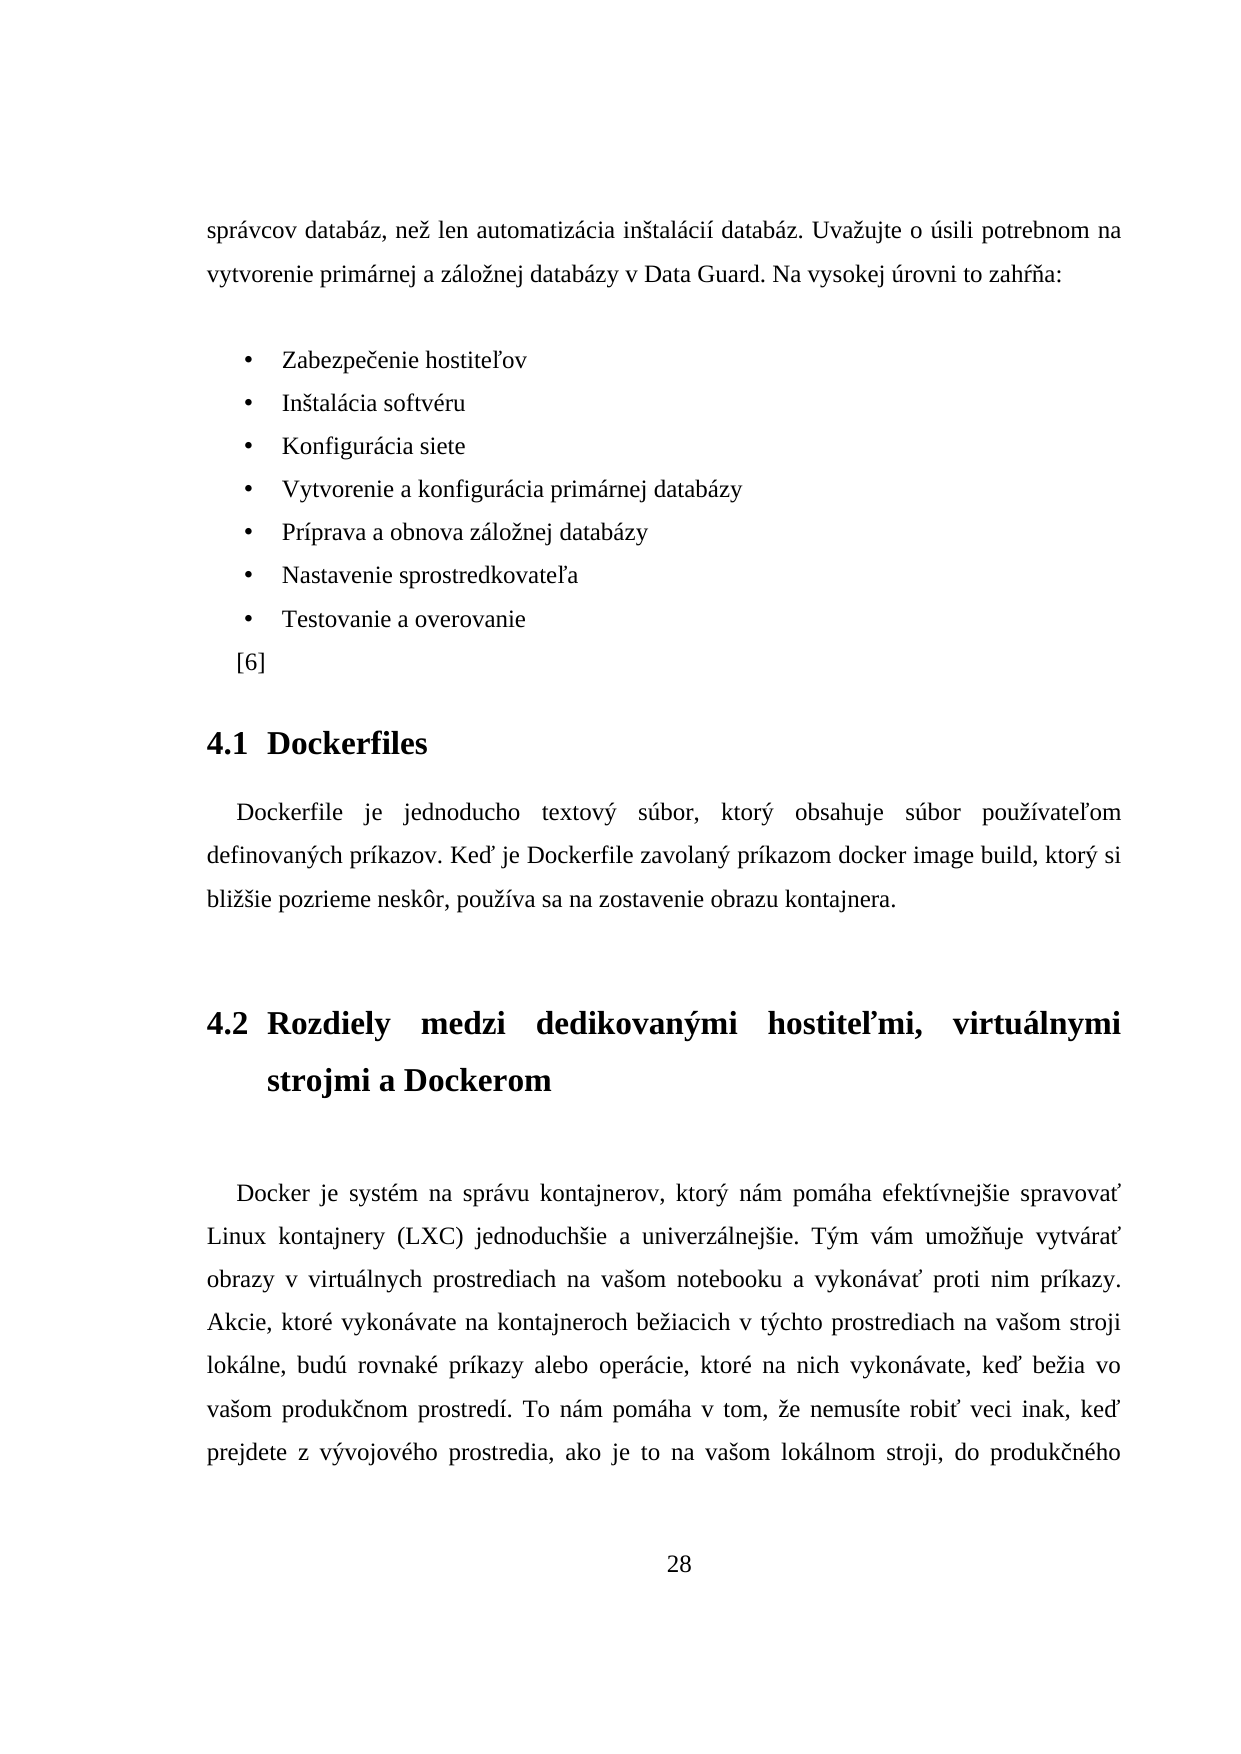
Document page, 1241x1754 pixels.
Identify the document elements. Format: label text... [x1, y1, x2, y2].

subtitle Dockerfiles [207, 723, 1122, 762]
text [6] [207, 647, 1122, 676]
list Testovanie a overovanie [244, 604, 1122, 632]
list Konfigurácia siete [244, 431, 1122, 460]
subtitle Rozdiely medzi dedikovanými hostiteľmi, virtuálnymi strojmi a Dockerom [207, 1003, 1122, 1099]
list Vytvorenie a konfigurácia primárnej databázy [244, 474, 1122, 503]
text Dockerfile je jednoducho textový súbor, ktorý obsahuje súbor používateľom definovaných príkazov. Keď je Dockerfile zavolaný príkazom docker image build, ktorý si bližšie pozrieme neskôr, používa sa na zostavenie obrazu kontajnera. [207, 797, 1122, 912]
list Príprava a obnova záložnej databázy [244, 517, 1122, 546]
text správcov databáz, než len automatizácia inštalácií databáz. Uvažujte o úsili potrebnom na vytvorenie primárnej a záložnej databázy v Data Guard. Na vysokej úrovni to zahŕňa: [207, 216, 1122, 287]
text Docker je systém na správu kontajnerov, ktorý nám pomáha efektívnejšie spravovať Linux kontajnery (LXC) jednoduchšie a univerzálnejšie. Tým vám umožňuje vytvárať obrazy v virtuálnych prostrediach na vašom notebooku a vykonávať proti nim príkazy. Akcie, ktoré vykonávate na kontajneroch bežiacich v týchto prostrediach na vašom stroji lokálne, budú rovnaké príkazy alebo operácie, ktoré na nich vykonávate, keď bežia vo vašom produkčnom prostredí. To nám pomáha v tom, že nemusíte robiť veci inak, keď prejdete z vývojového prostredia, ako je to na vašom lokálnom stroji, do produkčného [207, 1178, 1122, 1466]
list Inštalácia softvéru [244, 388, 1122, 417]
list Zabezpečenie hostiteľov [244, 345, 1122, 374]
list Nastavenie sprostredkovateľa [244, 561, 1122, 589]
